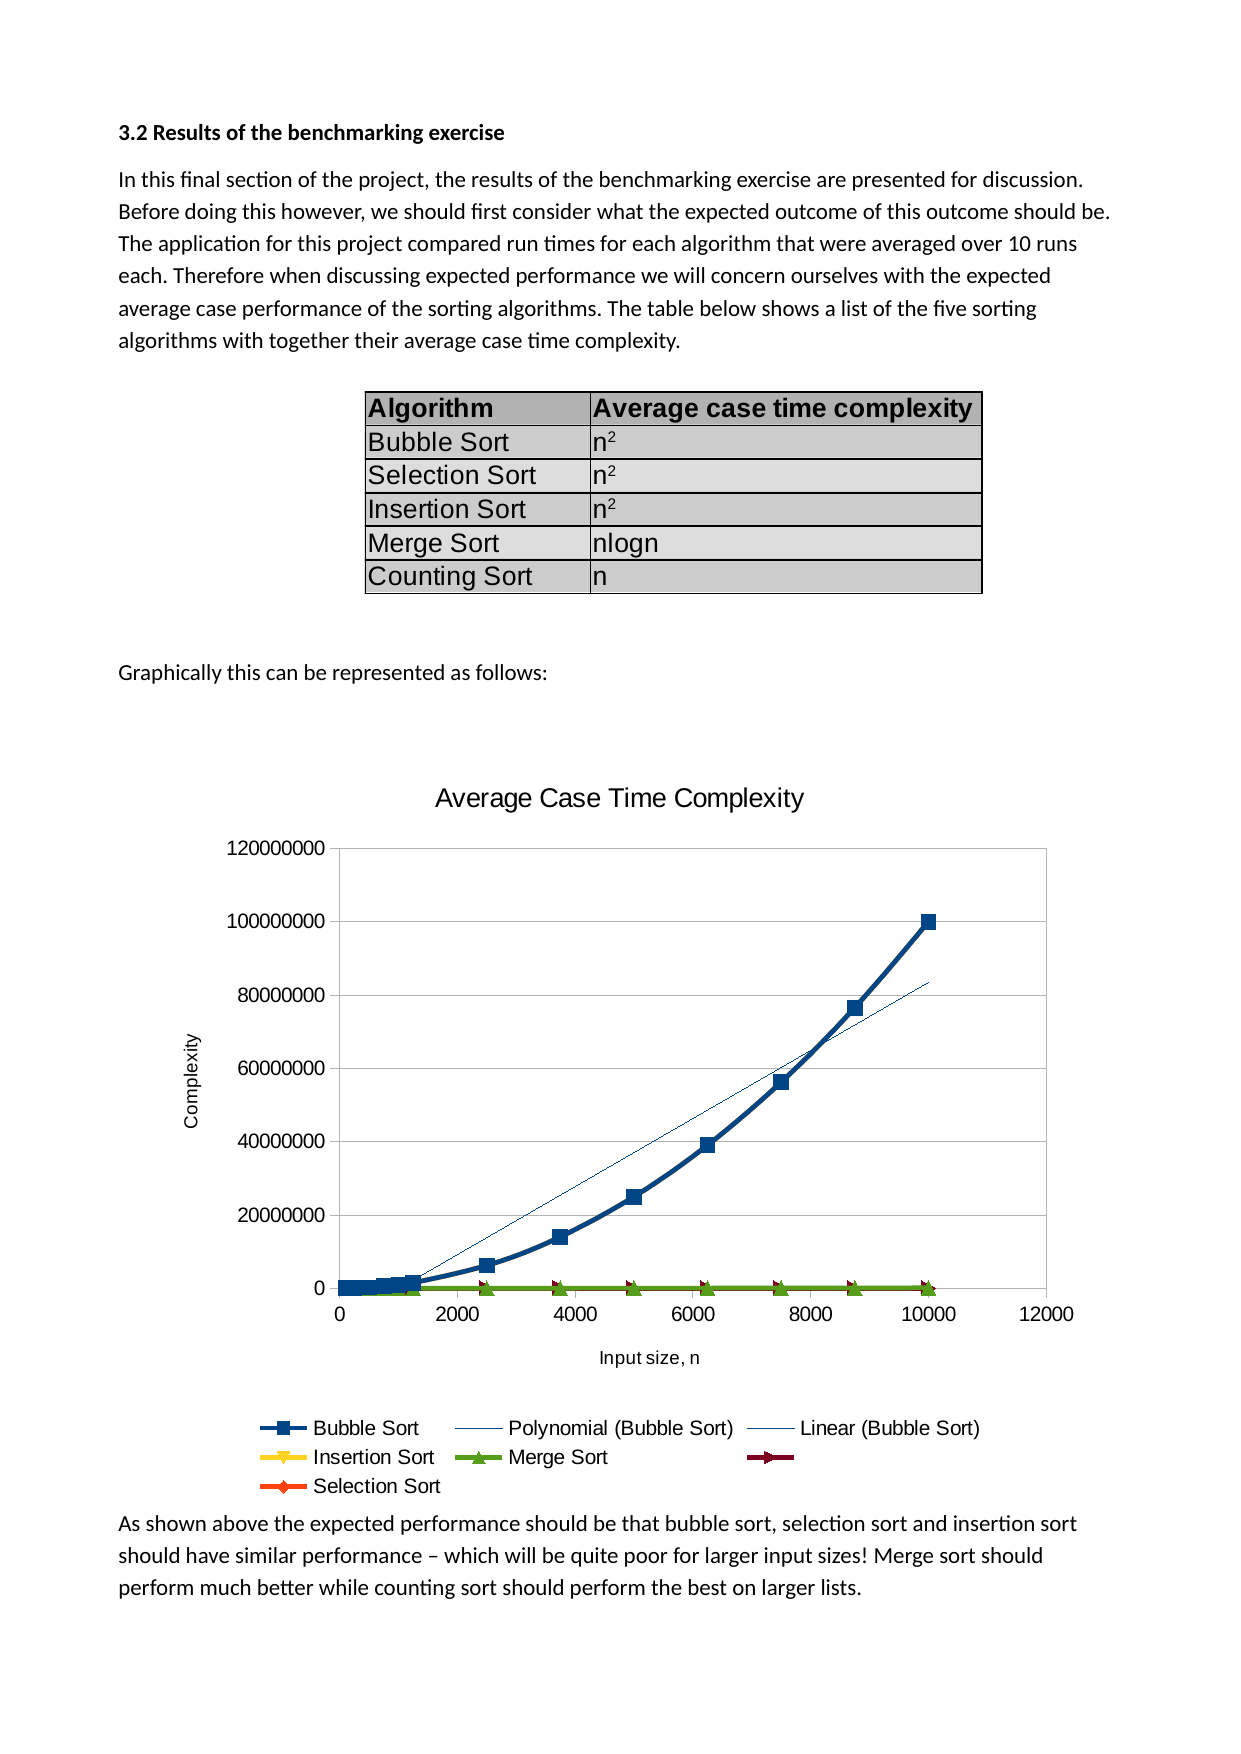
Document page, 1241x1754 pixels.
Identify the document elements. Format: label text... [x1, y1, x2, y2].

text As shown above the expected performance should be that bubble sort, selection sort and insertion sort should have similar performance – which will be quite poor for larger input sizes! Merge sort should perform much better while counting sort should perform the best on larger lists. [118, 753, 1122, 1601]
text In this final section of the project, the results of the benchmarking exercise are presented for discussion. Before doing this however, we should first consider what the expected outcome of this outcome should be. The application for this project compared run times for each algorithm that were averaged over 10 runs each. Therefore when discussing expected performance we will concern ourselves with the expected average case performance of the sorting algorithms. The table below shows a list of the five sorting algorithms with together their average case time complexity. [118, 165, 1122, 354]
text Graphically this can be represented as follows: [118, 658, 1122, 686]
text 3.2 Results of the benchmarking exercise [118, 118, 1122, 146]
